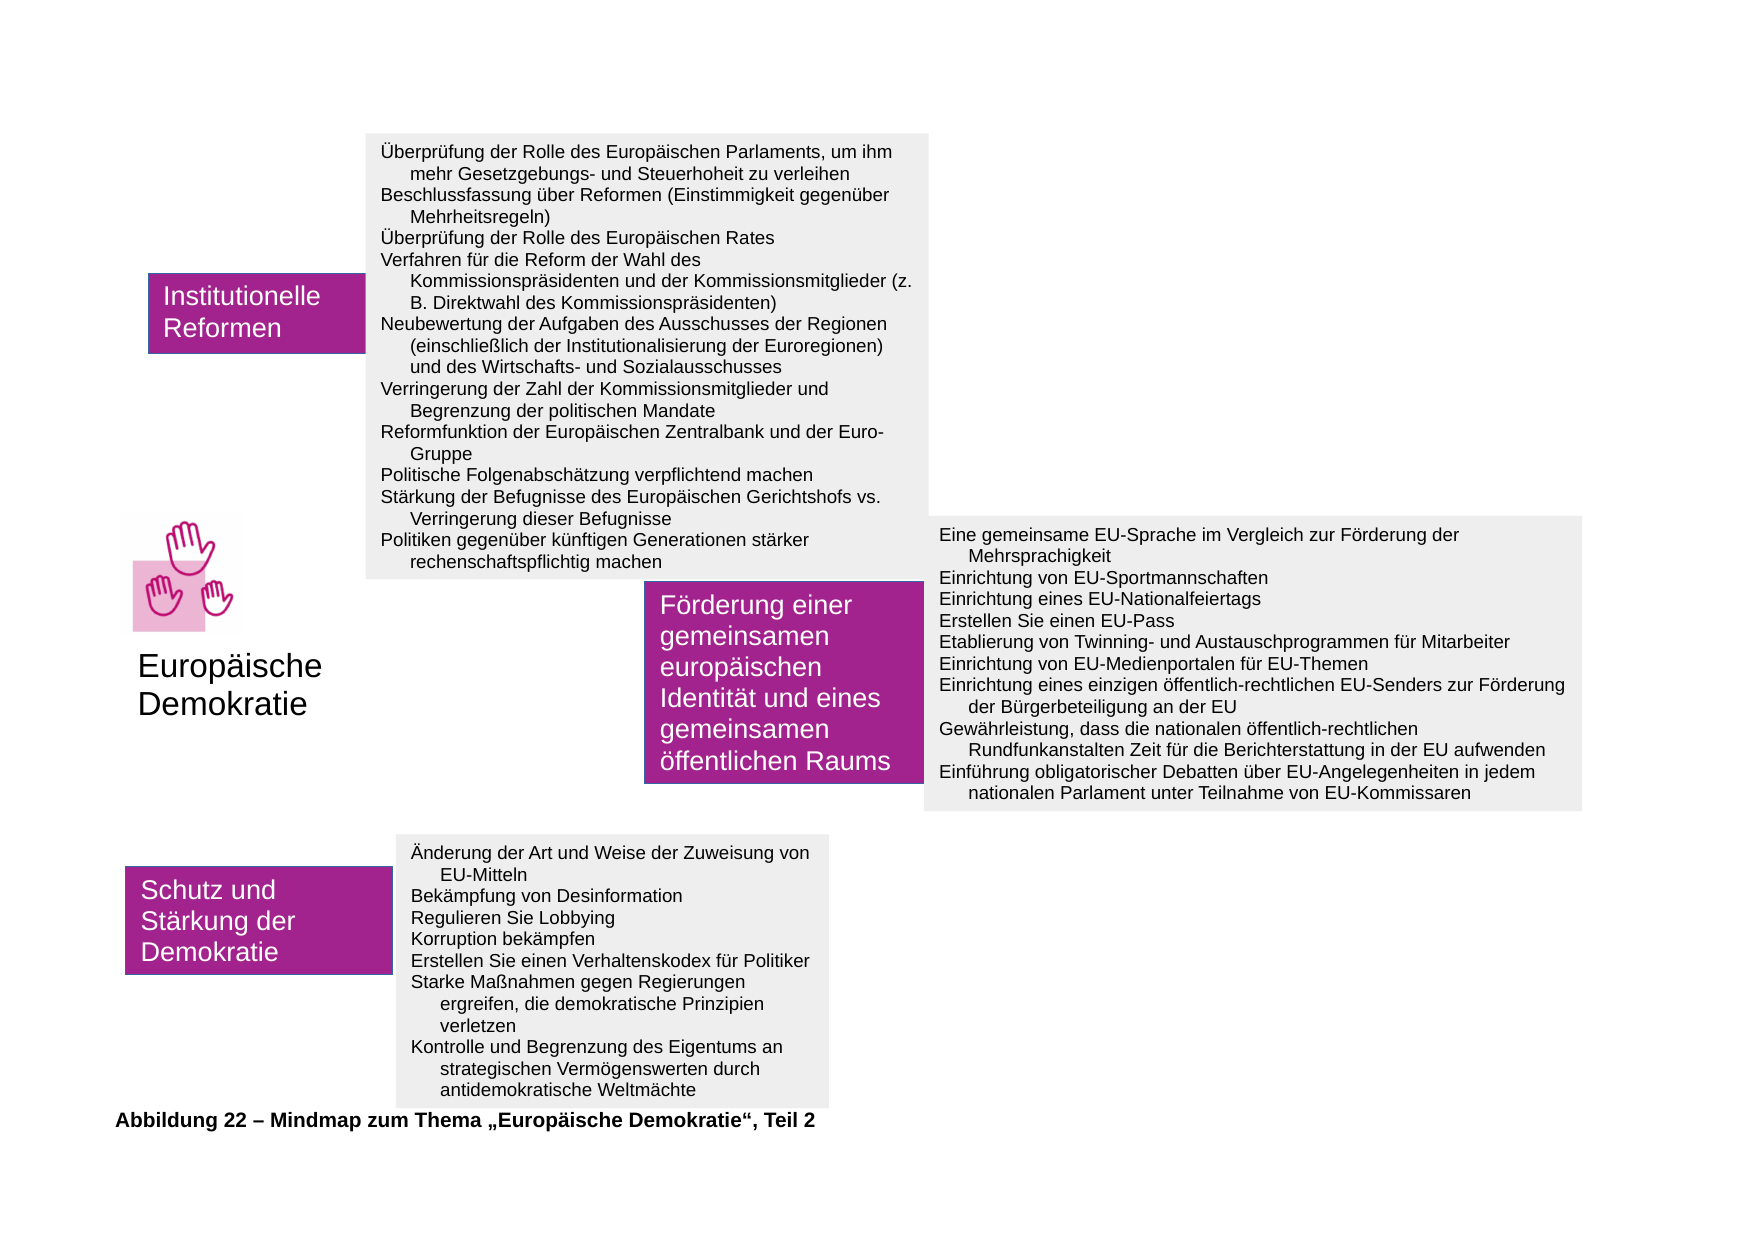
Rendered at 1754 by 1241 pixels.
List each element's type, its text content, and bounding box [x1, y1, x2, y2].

picture [121, 512, 242, 636]
text Abbildung 22 – Mindmap zum Thema „Europäische Demokratie“, Teil 2 [115, 146, 1589, 1132]
